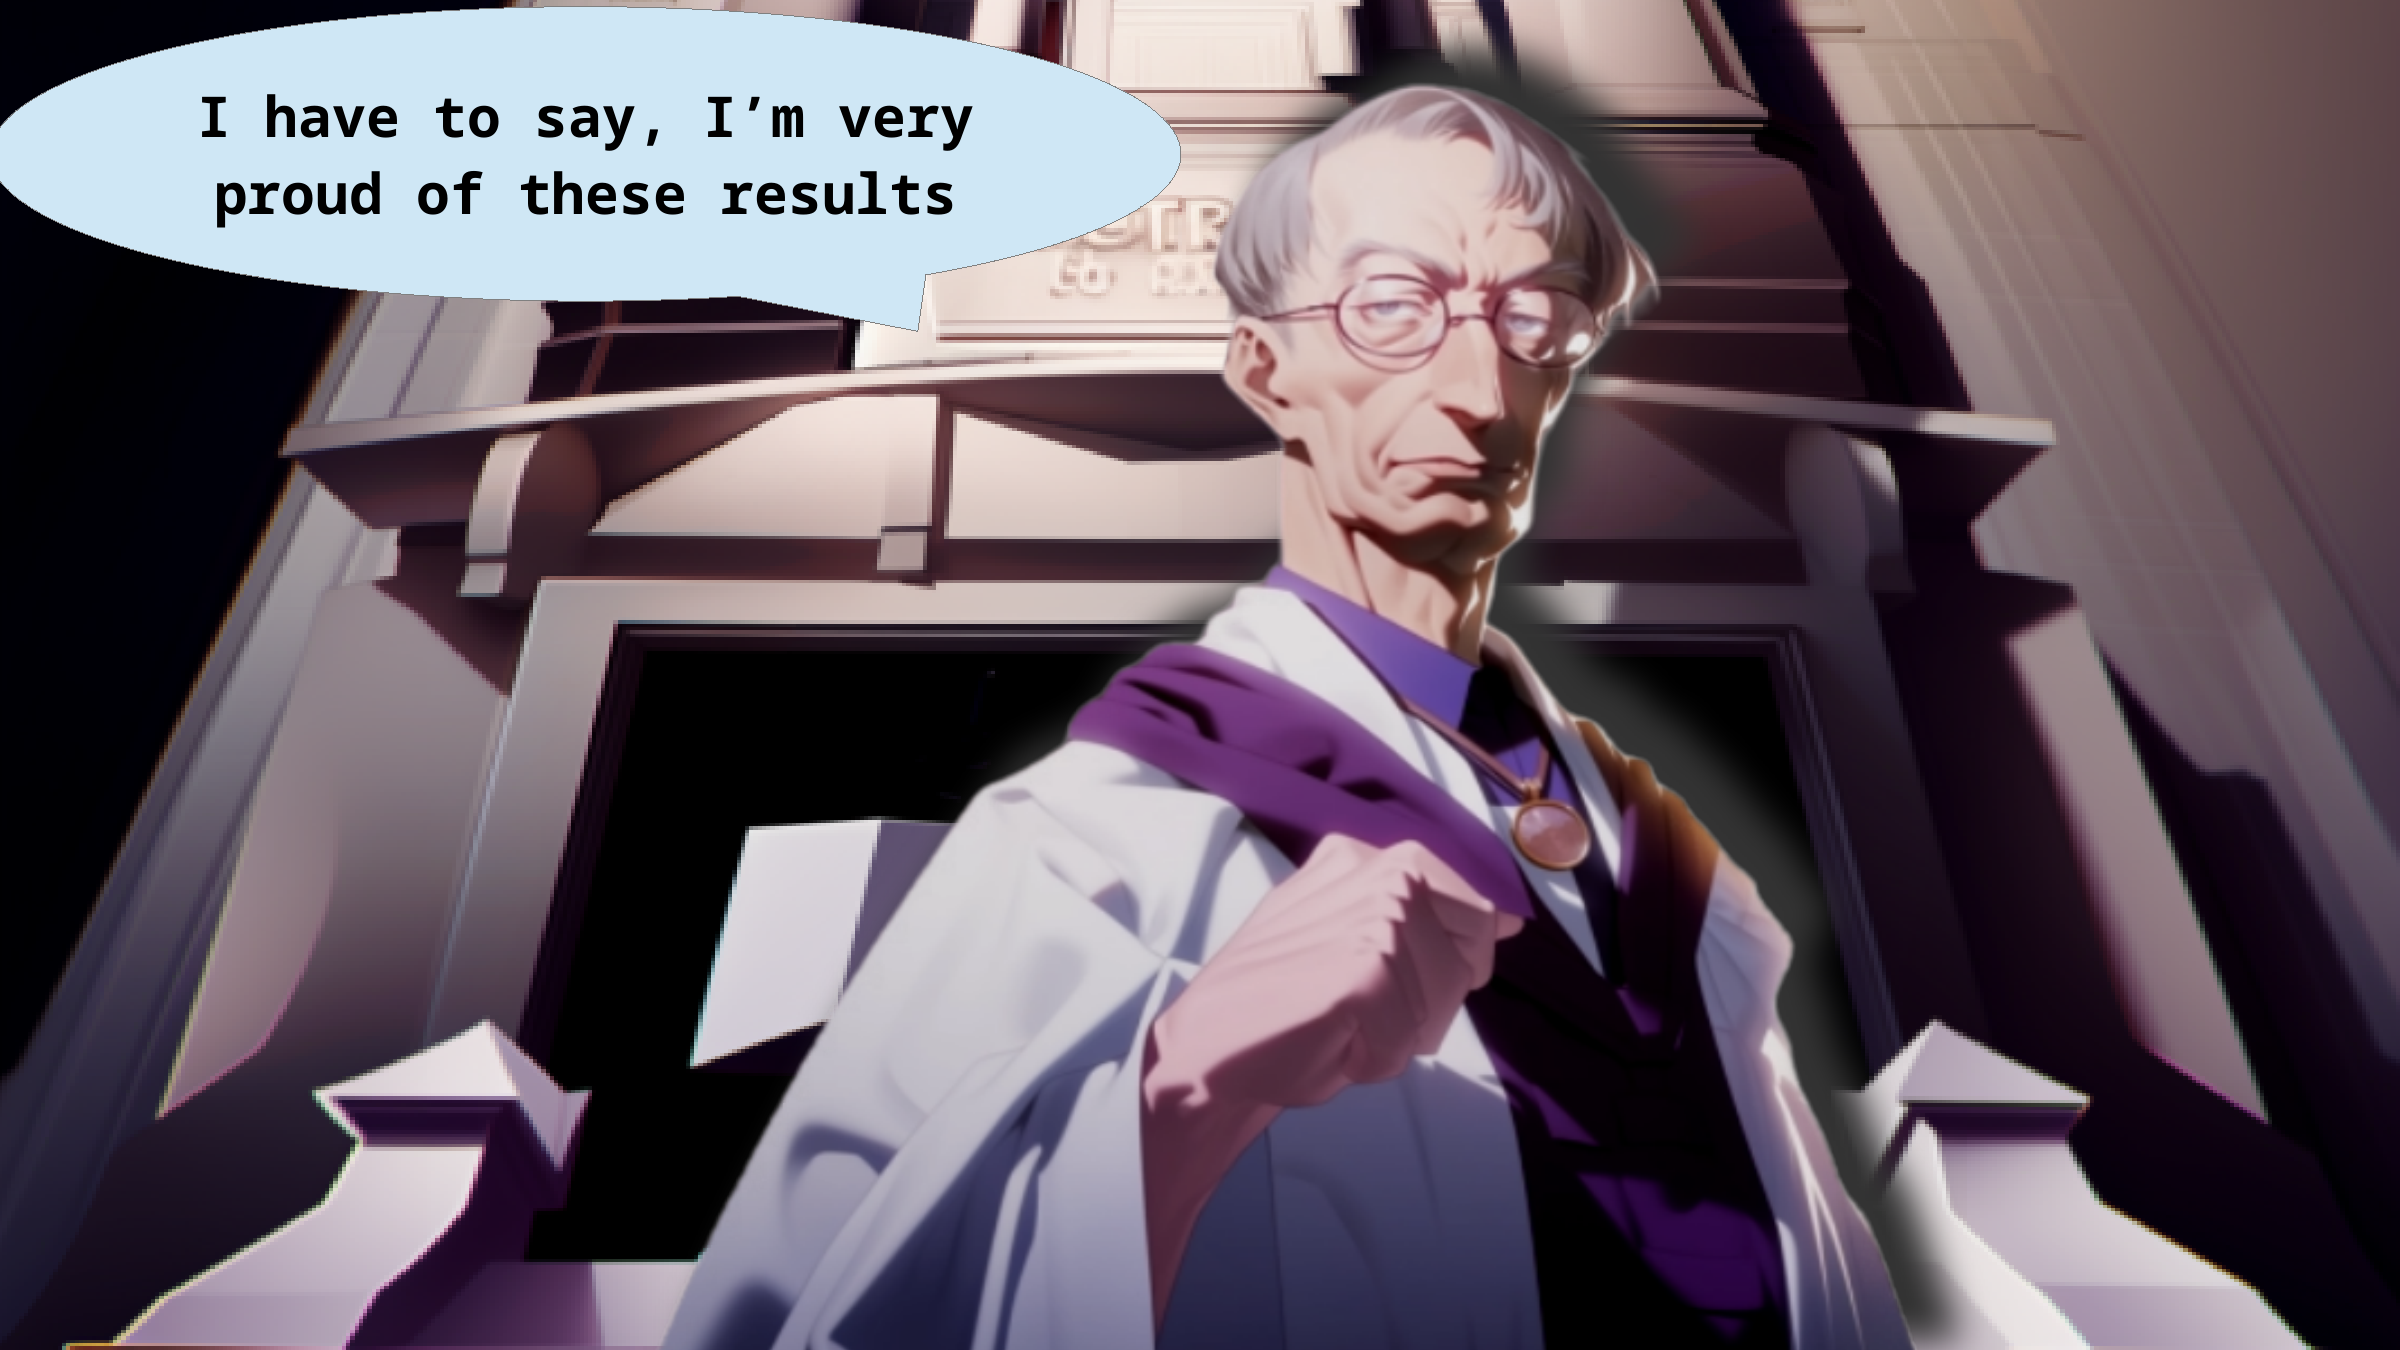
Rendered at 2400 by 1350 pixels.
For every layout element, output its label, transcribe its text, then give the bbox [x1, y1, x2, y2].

picture [0, 0, 2400, 1350]
text_box I have to say, I’m very proud of these results [0, 6, 1181, 332]
